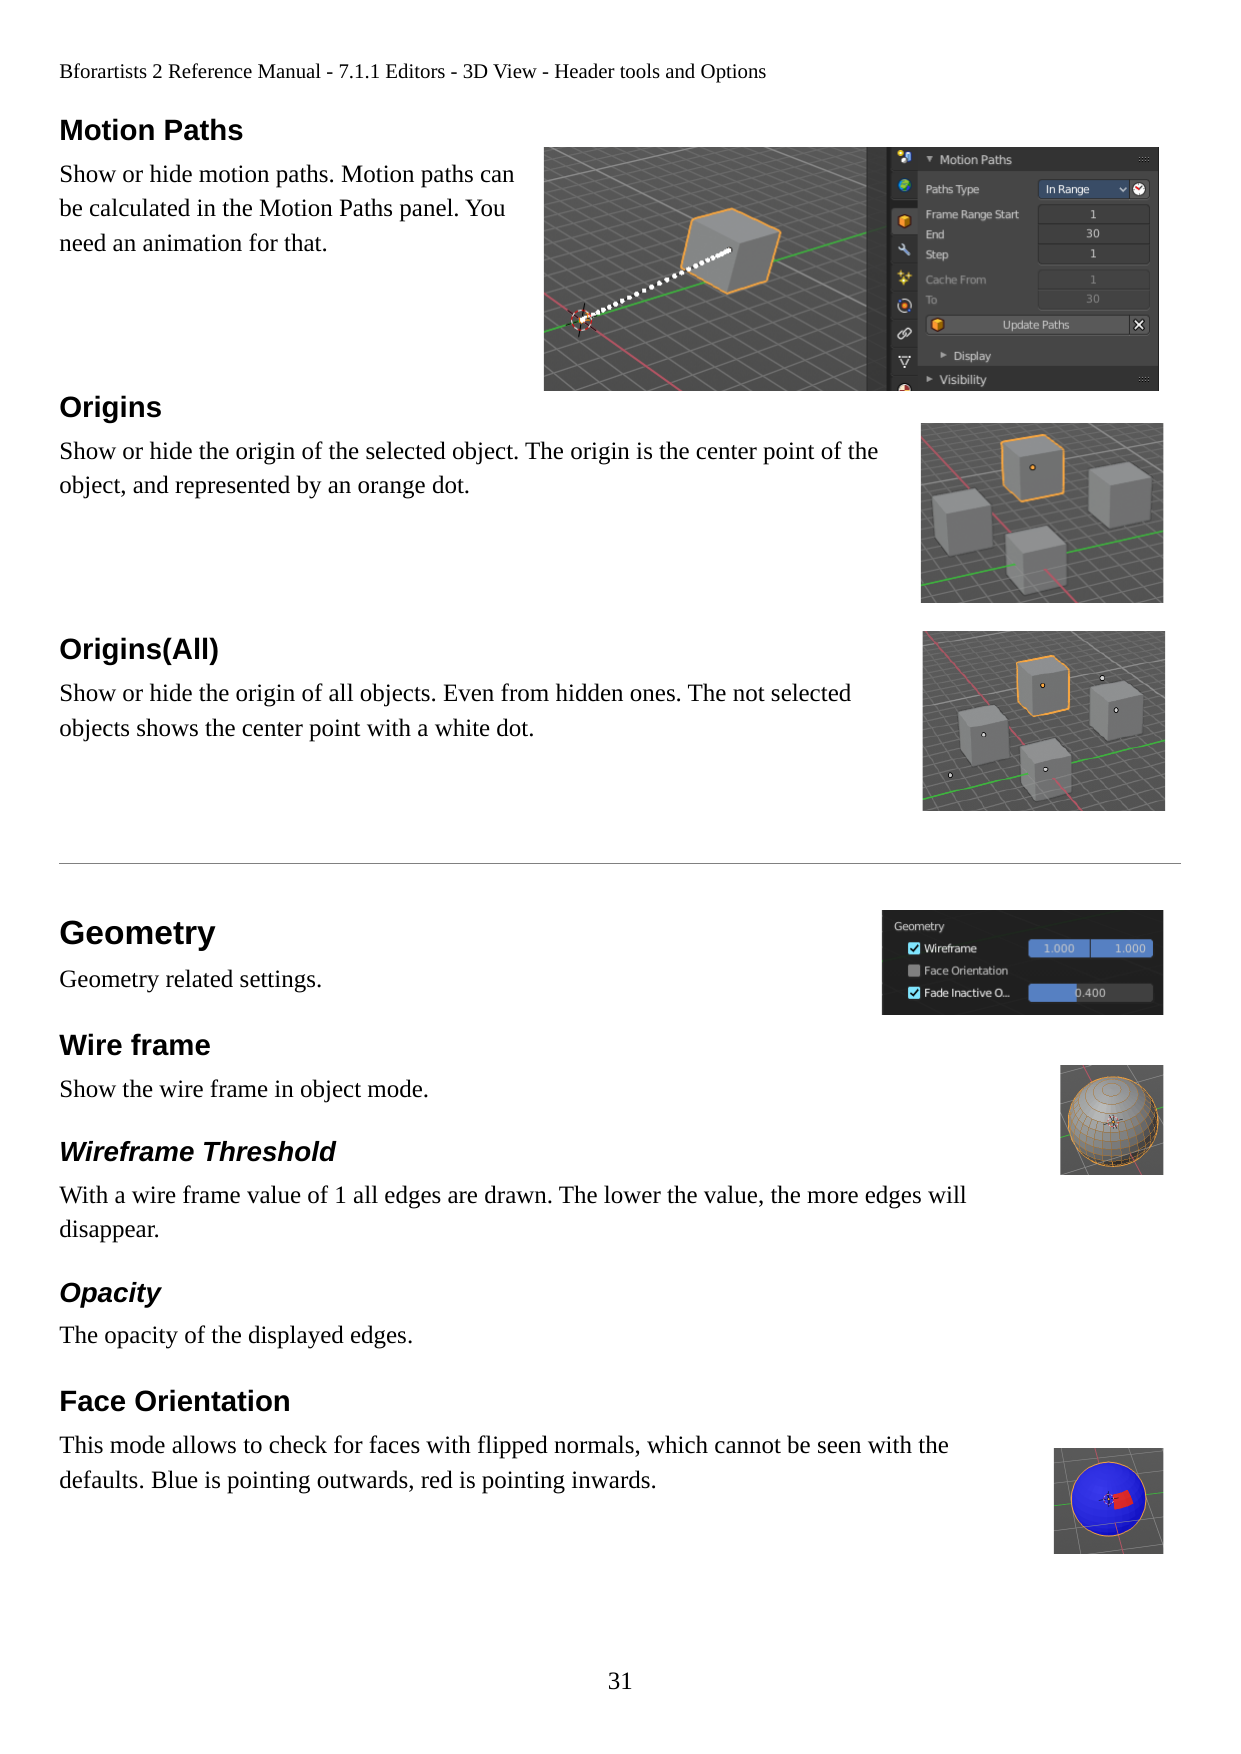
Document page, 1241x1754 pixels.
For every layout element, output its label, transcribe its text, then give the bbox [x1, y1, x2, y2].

picture [1053, 1448, 1164, 1554]
text Show or hide the origin of all objects. Even from hidden ones. The not selected objects shows the center point with a white dot. [59, 678, 922, 742]
picture [1060, 1065, 1164, 1175]
text The opacity of the displayed edges. [59, 1321, 1181, 1349]
subtitle Geometry [59, 913, 881, 952]
picture [920, 423, 1164, 603]
subtitle Motion Paths [59, 113, 1181, 146]
subtitle [1166, 632, 1181, 666]
text This mode allows to check for faces with flipped normals, which cannot be seen with the defaults. Blue is pointing outwards, red is pointing inwards. [59, 1430, 1181, 1494]
subtitle Face Orientation [59, 1384, 1181, 1418]
subtitle Origins [59, 389, 1181, 423]
subtitle Opacity [59, 1276, 1181, 1308]
text With a wire frame value of 1 all edges are drawn. The lower the value, the more edges will disappear. [59, 1180, 1181, 1243]
text Geometry related settings. [59, 964, 881, 993]
picture [543, 147, 1159, 391]
subtitle [1164, 1136, 1181, 1168]
picture [881, 910, 1164, 1015]
text Show the wire frame in object mode. [59, 1074, 1060, 1103]
picture [922, 631, 1166, 811]
subtitle [1164, 913, 1181, 952]
subtitle Wireframe Threshold [59, 1136, 1060, 1168]
text Show or hide motion paths. Motion paths can be calculated in the Motion Paths panel. You need an animation for that. [59, 159, 543, 257]
subtitle Origins(All) [59, 632, 922, 666]
subtitle Wire frame [59, 1028, 1181, 1062]
text Show or hide the origin of the selected object. The origin is the center point of the object, and represented by an orange dot. [59, 436, 920, 499]
